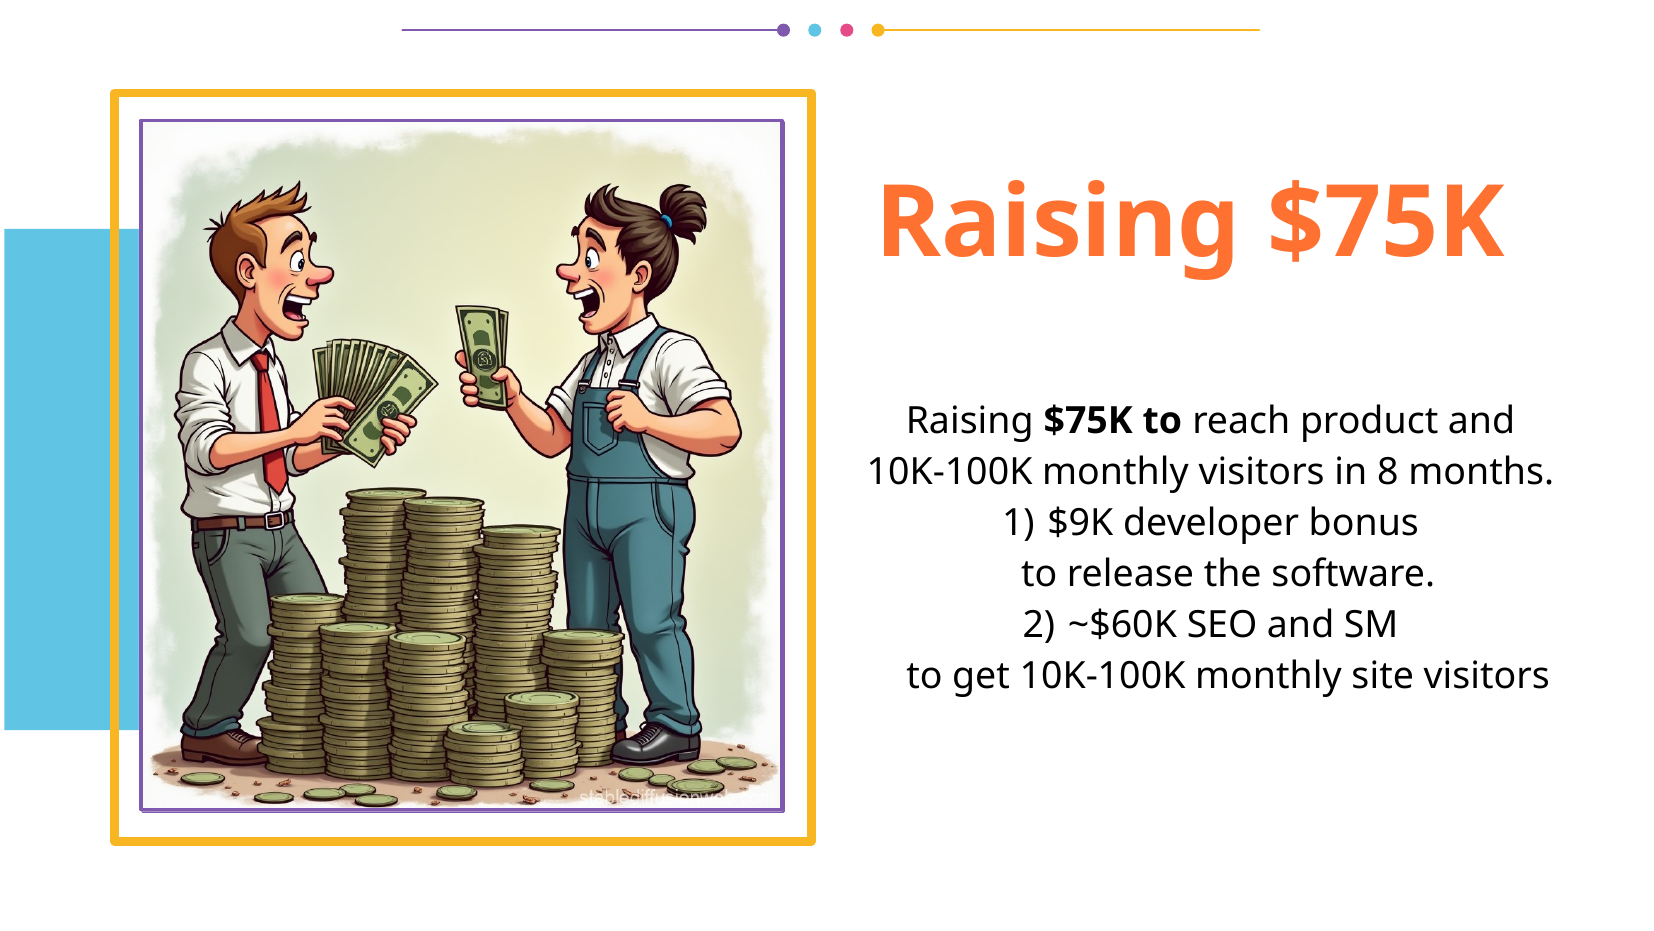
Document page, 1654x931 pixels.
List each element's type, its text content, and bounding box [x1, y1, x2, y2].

text_box Raising $75K to reach product and 10K-100K monthly visitors in 8 months. $9K developer bonus to release the software. ~$60K SEO and SM to get 10K-100K monthly site visitors [856, 383, 1565, 709]
title Raising $75K [727, 110, 1506, 326]
text_box [143, 122, 780, 808]
